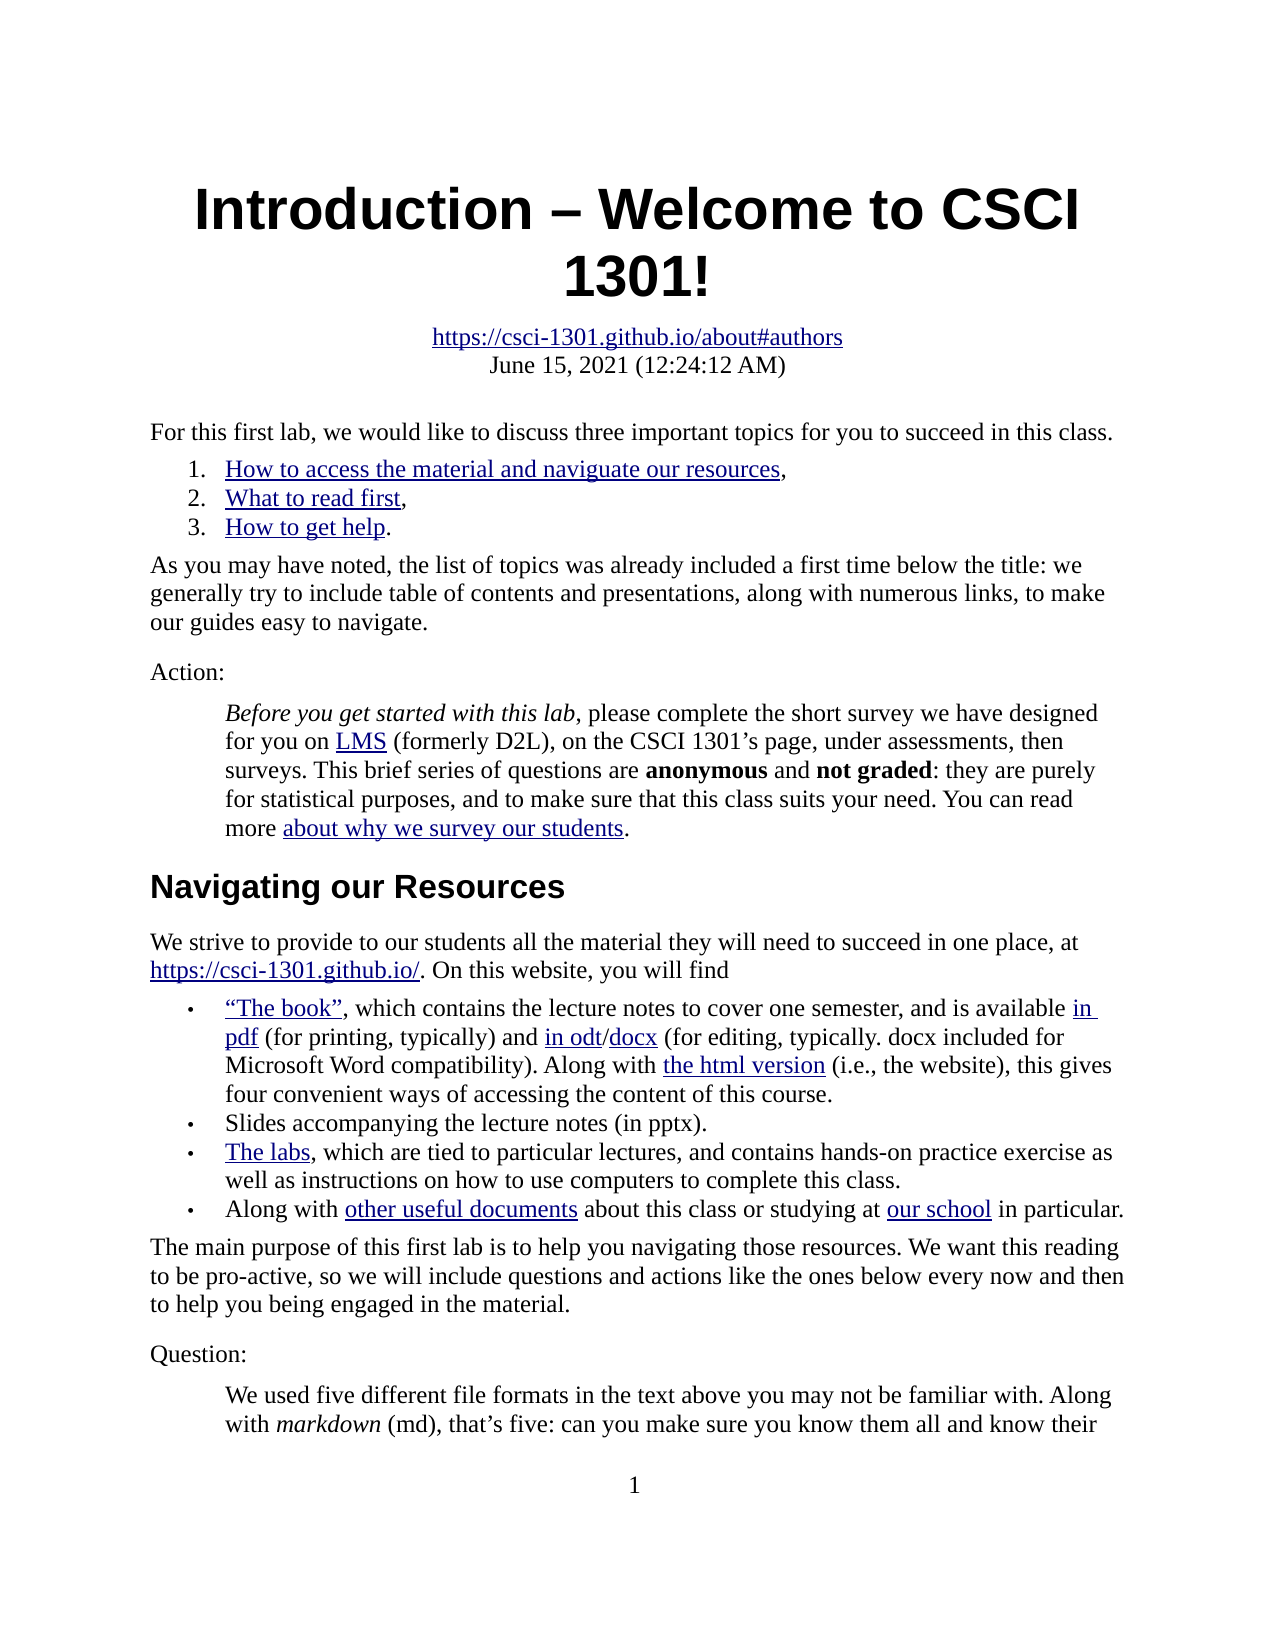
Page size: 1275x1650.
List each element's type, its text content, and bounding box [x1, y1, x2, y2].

title Introduction – Welcome to CSCI 1301! [150, 175, 1125, 309]
list Slides accompanying the lecture notes (in pptx). [187, 1108, 1125, 1137]
list How to access the material and naviguate our resources, [187, 454, 1125, 483]
list The labs, which are tied to particular lectures, and contains hands-on practice exercise as well as instructions on how to use computers to complete this class. [187, 1137, 1125, 1194]
list How to get help. [187, 512, 1125, 541]
text We used five different file formats in the text above you may not be familiar with. Along with markdown (md), that’s five: can you make sure you know them all and know their [225, 1380, 1125, 1437]
text June 15, 2021 (12:24:12 AM) [150, 350, 1125, 379]
list Along with other useful documents about this class or studying at our school in particular. [187, 1194, 1125, 1223]
text Question: [150, 1339, 1125, 1368]
text Before you get started with this lab, please complete the short survey we have designed for you on LMS (formerly D2L), on the CSCI 1301’s page, under assessments, then surveys. This brief series of questions are anonymous and not graded: they are purely for statistical purposes, and to make sure that this class suits your need. You can read more about why we survey our students. [225, 698, 1125, 841]
text https://csci-1301.github.io/about#authors [150, 322, 1125, 350]
text As you may have noted, the list of topics was already included a first time below the title: we generally try to include table of contents and presentations, along with numerous links, to make our guides easy to navigate. [150, 550, 1125, 636]
list “The book”, which contains the lecture notes to cover one semester, and is available in pdf (for printing, typically) and in odt/docx (for editing, typically. docx included for Microsoft Word compatibility). Along with the html version (i.e., the website), this gives four convenient ways of accessing the content of this course. [187, 993, 1125, 1108]
list What to read first, [187, 483, 1125, 512]
text For this first lab, we would like to discuss three important topics for you to succeed in this class. [150, 417, 1125, 446]
text We strive to provide to our students all the material they will need to succeed in one place, at https://csci-1301.github.io/. On this website, you will find [150, 927, 1125, 984]
text Action: [150, 657, 1125, 686]
subtitle Navigating our Resources [150, 866, 1125, 905]
text The main purpose of this first lab is to help you navigating those resources. We want this reading to be pro-active, so we will include questions and actions like the ones below every now and then to help you being engaged in the material. [150, 1232, 1125, 1318]
